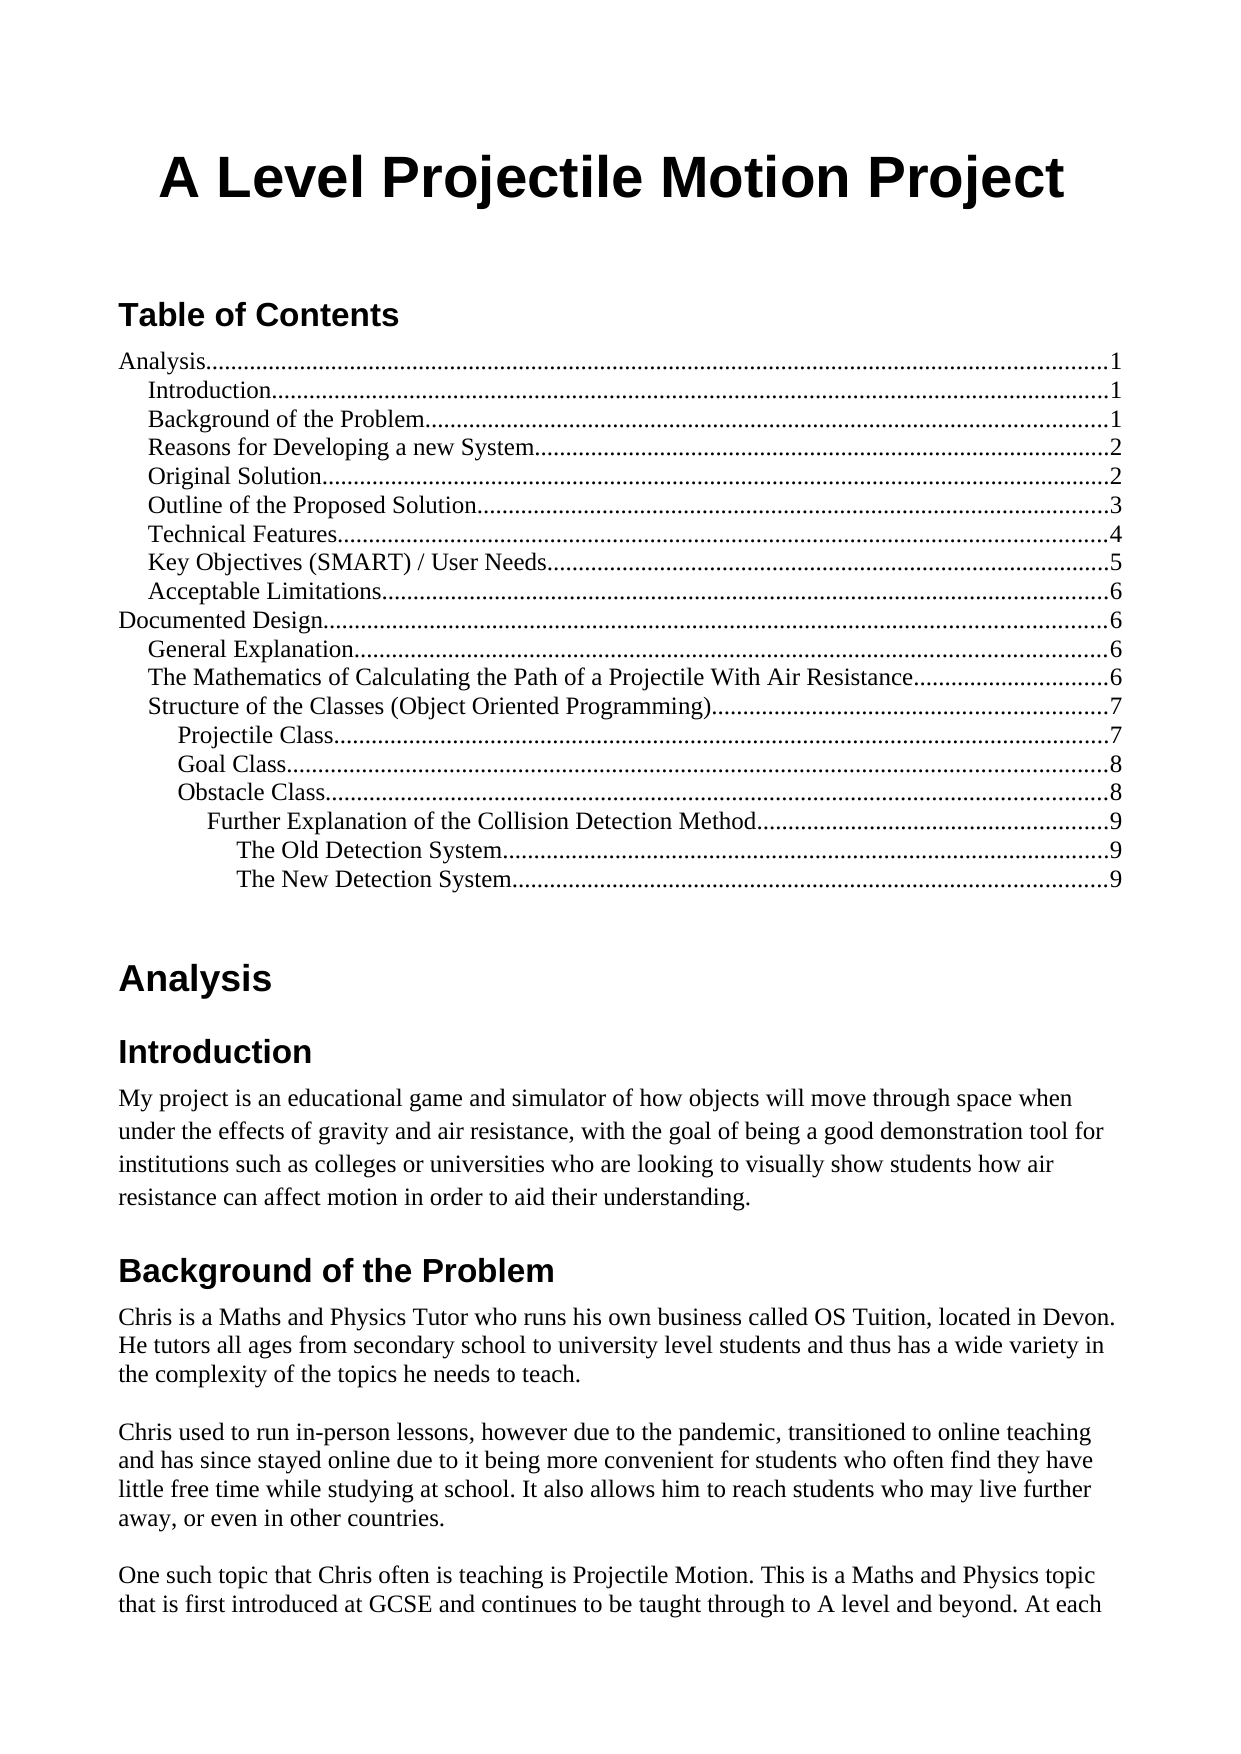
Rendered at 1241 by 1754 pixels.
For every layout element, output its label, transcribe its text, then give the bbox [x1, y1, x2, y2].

text General Explanation 6 [148, 634, 1122, 662]
text Structure of the Classes (Object Oriented Programming) 7 [148, 691, 1122, 720]
text Analysis 1 [118, 346, 1122, 375]
text Background of the Problem 1 [148, 404, 1122, 432]
text Acceptable Limitations 6 [148, 576, 1122, 605]
text My project is an educational game and simulator of how objects will move through space when under the effects of gravity and air resistance, with the goal of being a good demonstration tool for institutions such as colleges or universities who are looking to visually show students how air resistance can affect motion in order to aid their understanding. [118, 1083, 1122, 1211]
text The New Detection System 9 [236, 864, 1122, 892]
subtitle Introduction [118, 1032, 1122, 1071]
text Documented Design 6 [118, 605, 1122, 634]
text Chris is a Maths and Physics Tutor who runs his own business called OS Tuition, located in Devon. He tutors all ages from secondary school to university level students and thus has a wide variety in the complexity of the topics he needs to teach. [118, 1302, 1122, 1388]
text Key Objectives (SMART) / User Needs 5 [148, 547, 1122, 576]
text Chris used to run in-person lessons, however due to the pandemic, transitioned to online teaching and has since stayed online due to it being more convenient for students who often find they have little free time while studying at school. It also allows him to reach students who may live further away, or even in other countries. [118, 1417, 1122, 1532]
text Further Explanation of the Collision Detection Method 9 [207, 806, 1122, 835]
text The Mathematics of Calculating the Path of a Projectile With Air Resistance 6 [148, 662, 1122, 691]
text Obstacle Class 8 [177, 777, 1122, 806]
text One such topic that Chris often is teaching is Projectile Motion. This is a Maths and Physics topic that is first introduced at GCSE and continues to be taught through to A level and beyond. At each [118, 1560, 1122, 1618]
text Projectile Class 7 [177, 720, 1122, 749]
text Outline of the Proposed Solution 3 [148, 490, 1122, 519]
subtitle Analysis [118, 956, 1122, 999]
title A Level Projectile Motion Project [118, 143, 1122, 210]
text The Old Detection System 9 [236, 835, 1122, 864]
text Reasons for Developing a new System 2 [148, 432, 1122, 461]
subtitle Background of the Problem [118, 1251, 1122, 1289]
text Goal Class 8 [177, 749, 1122, 777]
subtitle Table of Contents [118, 295, 1122, 334]
text Introduction 1 [148, 375, 1122, 404]
text Original Solution 2 [148, 461, 1122, 490]
text Technical Features 4 [148, 519, 1122, 547]
